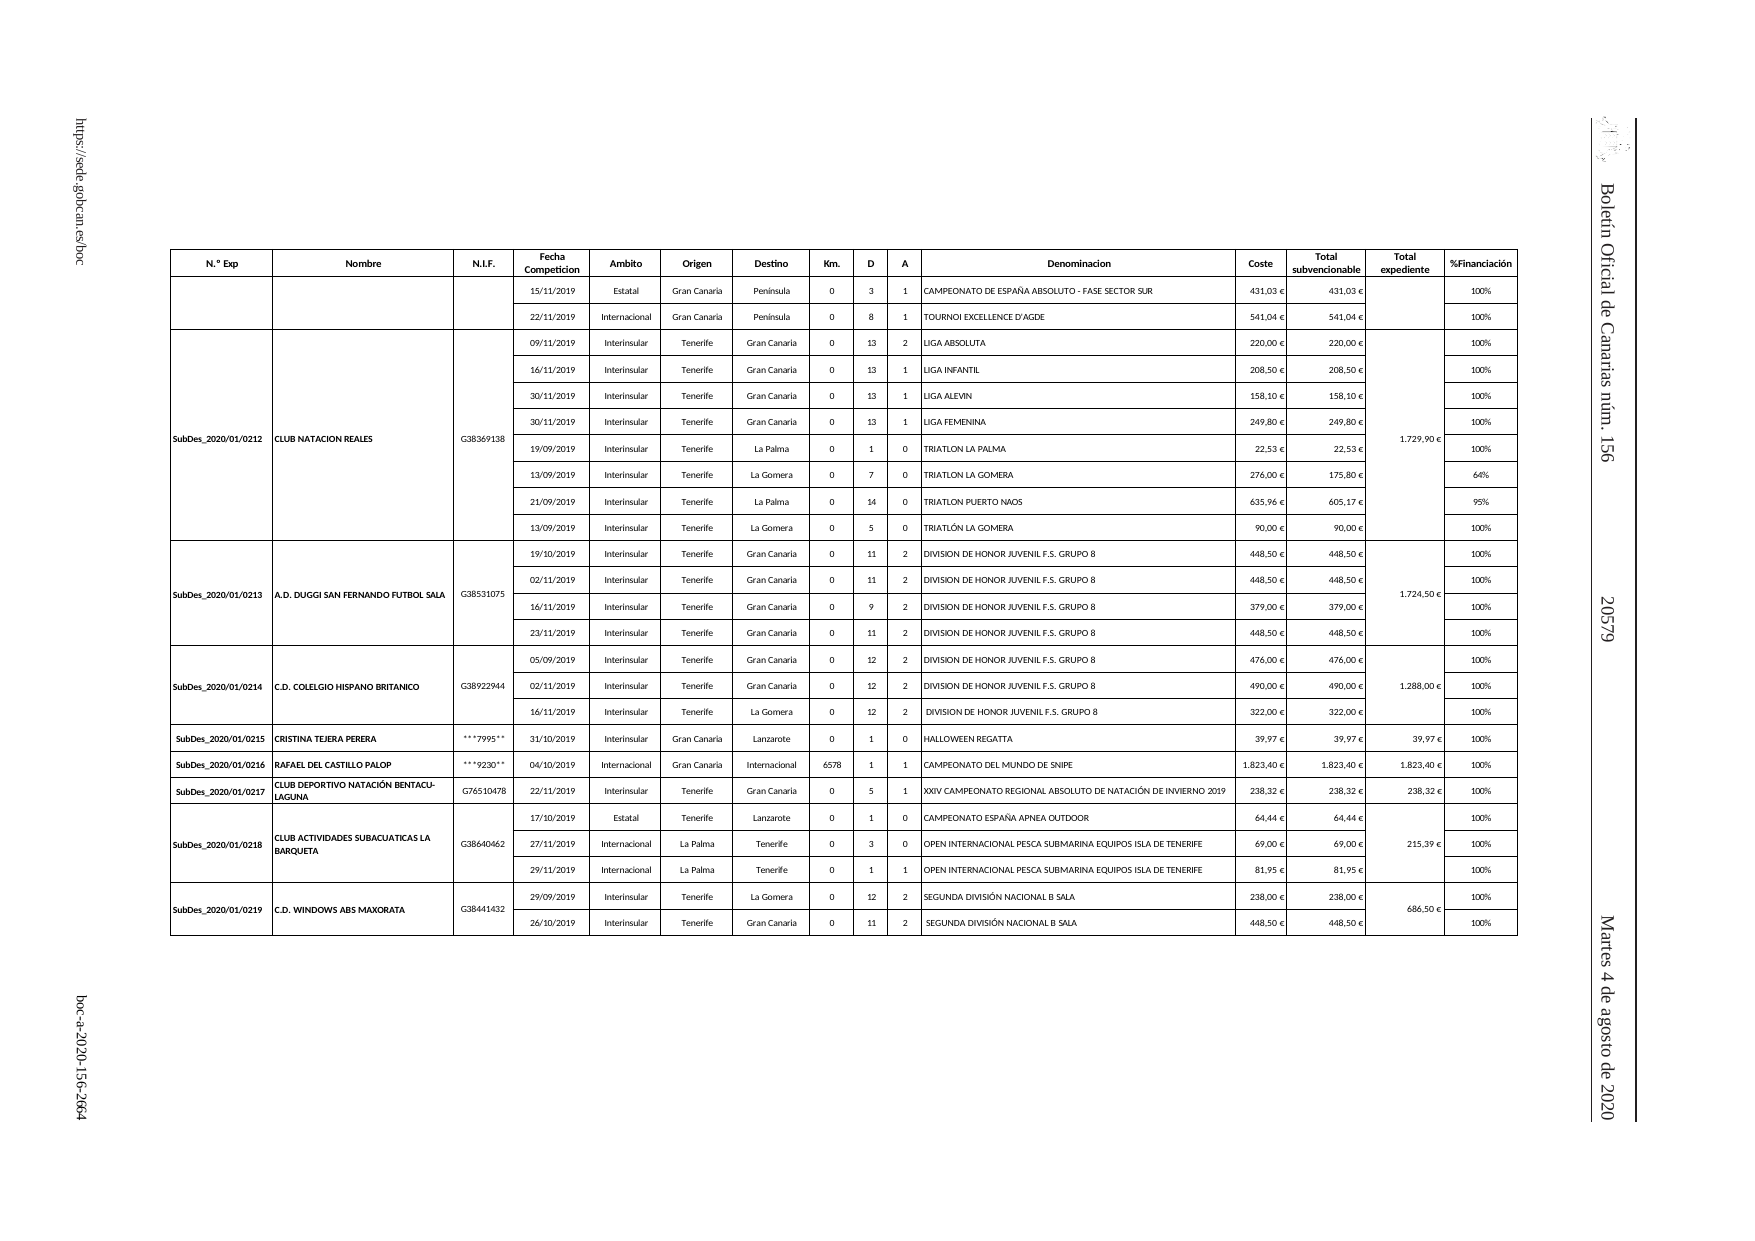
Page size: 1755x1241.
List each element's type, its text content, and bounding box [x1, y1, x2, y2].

table_cell 12 [854, 646, 887, 672]
table_cell SubDes_2020/01/0213 [171, 541, 272, 645]
table_cell 0 [888, 488, 921, 513]
table_cell 100% [1445, 330, 1517, 355]
table_cell SEGUNDA DIVISIÓN NACIONAL B SALA [922, 883, 1235, 909]
table_cell OPEN INTERNACIONAL PESCA SUBMARINA EQUIPOS ISLA DE TENERIFE [922, 831, 1235, 856]
table_cell 09/11/2019 [514, 330, 589, 355]
table_cell 100% [1445, 356, 1517, 382]
table_cell 30/11/2019 [514, 383, 589, 408]
table_cell 322,00 € [1287, 699, 1365, 724]
table_cell Interinsular [590, 620, 660, 645]
table_cell 2 [888, 541, 921, 566]
table_cell 11 [854, 910, 887, 935]
table_cell Lanzarote [733, 804, 809, 829]
table_cell 0 [810, 594, 853, 619]
table_cell 100% [1445, 277, 1517, 303]
table_cell 39,97 € [1366, 725, 1444, 751]
table_cell 276,00 € [1236, 462, 1286, 487]
table_cell SubDes_2020/01/0215 [171, 725, 272, 751]
table_cell 0 [810, 646, 853, 672]
table_cell 2 [888, 620, 921, 645]
table_cell 448,50 € [1236, 910, 1286, 935]
text 20579 [1598, 597, 1618, 646]
table_cell 1 [854, 752, 887, 777]
table_cell 0 [810, 383, 853, 408]
table_cell Península [733, 277, 809, 303]
table_cell 100% [1445, 699, 1517, 724]
table_cell 0 [810, 804, 853, 829]
table_cell 1 [888, 857, 921, 882]
table_cell Internacional [590, 752, 660, 777]
table_cell 14 [854, 488, 887, 513]
table_cell Tenerife [661, 699, 732, 724]
table_cell 69,00 € [1236, 831, 1286, 856]
table_cell 1 [888, 409, 921, 434]
table_cell 100% [1445, 304, 1517, 329]
table_cell 02/11/2019 [514, 567, 589, 592]
table_cell Interinsular [590, 883, 660, 909]
table_cell Gran Canaria [733, 620, 809, 645]
table_cell Interinsular [590, 541, 660, 566]
table_cell LIGA FEMENINA [922, 409, 1235, 434]
table_cell 208,50 € [1236, 356, 1286, 382]
table_cell SubDes_2020/01/0219 [171, 883, 272, 935]
table_cell 17/10/2019 [514, 804, 589, 829]
table_cell Interinsular [590, 699, 660, 724]
table_cell XXIV CAMPEONATO REGIONAL ABSOLUTO DE NATACIÓN DE INVIERNO 2019 [922, 778, 1235, 803]
table_cell 0 [810, 831, 853, 856]
table_cell DIVISION DE HONOR JUVENIL F.S. GRUPO 8 [922, 594, 1235, 619]
table_cell Interinsular [590, 488, 660, 513]
table_cell CLUB NATACION REALES [273, 330, 453, 540]
table_cell 1.724,50 € [1366, 541, 1444, 645]
table_cell Tenerife [661, 567, 732, 592]
table_cell Tenerife [661, 804, 732, 829]
table_cell Interinsular [590, 673, 660, 698]
table_cell 13/09/2019 [514, 515, 589, 540]
table_cell 22,53 € [1287, 435, 1365, 461]
table_cell Interinsular [590, 778, 660, 803]
table_cell Interinsular [590, 383, 660, 408]
table_cell 13/09/2019 [514, 462, 589, 487]
table_cell 2 [888, 883, 921, 909]
table_cell 1 [888, 277, 921, 303]
table_cell 448,50 € [1287, 541, 1365, 566]
table_cell LIGA ABSOLUTA [922, 330, 1235, 355]
table_cell TOURNOI EXCELLENCE D'AGDE [922, 304, 1235, 329]
table_cell 0 [810, 330, 853, 355]
table_cell 541,04 € [1236, 304, 1286, 329]
table_cell 11 [854, 541, 887, 566]
table_cell 15/11/2019 [514, 277, 589, 303]
table_cell 64,44 € [1236, 804, 1286, 829]
table_cell 448,50 € [1287, 567, 1365, 592]
table_cell Interinsular [590, 462, 660, 487]
text boc-a-2020-156-2664 [74, 995, 91, 1124]
table_cell OPEN INTERNACIONAL PESCA SUBMARINA EQUIPOS ISLA DE TENERIFE [922, 857, 1235, 882]
table_cell La Gomera [733, 462, 809, 487]
table_cell 0 [810, 567, 853, 592]
table_cell 23/11/2019 [514, 620, 589, 645]
table_cell La Palma [661, 857, 732, 882]
table_cell 2 [888, 910, 921, 935]
table_cell Gran Canaria [733, 778, 809, 803]
table_cell Internacional [733, 752, 809, 777]
table_cell LIGA INFANTIL [922, 356, 1235, 382]
table_cell Gran Canaria [733, 594, 809, 619]
table_cell DIVISION DE HONOR JUVENIL F.S. GRUPO 8 [922, 699, 1235, 724]
table_cell 64,44 € [1287, 804, 1365, 829]
table_cell 431,03 € [1236, 277, 1286, 303]
table_cell Gran Canaria [733, 409, 809, 434]
table_cell 05/09/2019 [514, 646, 589, 672]
table_cell 379,00 € [1236, 594, 1286, 619]
table_cell SubDes_2020/01/0214 [171, 646, 272, 724]
table_cell Tenerife [661, 356, 732, 382]
table_cell 541,04 € [1287, 304, 1365, 329]
table_cell Tenerife [661, 383, 732, 408]
table_cell CLUB DEPORTIVO NATACIÓN BENTACU- LAGUNA [273, 778, 453, 803]
table_cell TRIATLON LA GOMERA [922, 462, 1235, 487]
table_cell Internacional [590, 304, 660, 329]
table_cell 1.823,40 € [1366, 752, 1444, 777]
table_cell SEGUNDA DIVISIÓN NACIONAL B SALA [922, 910, 1235, 935]
table_cell 1 [854, 857, 887, 882]
table_cell Tenerife [661, 409, 732, 434]
table_cell G76510478 [454, 778, 513, 803]
table_cell 16/11/2019 [514, 699, 589, 724]
table_cell 13 [854, 409, 887, 434]
table_cell 81,95 € [1287, 857, 1365, 882]
table_cell 100% [1445, 515, 1517, 540]
table_cell 100% [1445, 409, 1517, 434]
table_cell 158,10 € [1236, 383, 1286, 408]
table_cell 02/11/2019 [514, 673, 589, 698]
table_cell 686,50 € [1366, 883, 1444, 935]
table_cell Gran Canaria [733, 673, 809, 698]
table_cell Interinsular [590, 910, 660, 935]
table_cell 238,00 € [1236, 883, 1286, 909]
table_cell Gran Canaria [661, 725, 732, 751]
table_cell 16/11/2019 [514, 356, 589, 382]
table_cell 100% [1445, 804, 1517, 829]
table_cell 2 [888, 567, 921, 592]
table_cell 175,80 € [1287, 462, 1365, 487]
table_cell 5 [854, 515, 887, 540]
table_cell 0 [810, 910, 853, 935]
table_cell 100% [1445, 752, 1517, 777]
table_cell 100% [1445, 725, 1517, 751]
table_header Denominacion [922, 250, 1235, 276]
table_cell 11 [854, 620, 887, 645]
table_cell HALLOWEEN REGATTA [922, 725, 1235, 751]
table_cell CAMPEONATO DEL MUNDO DE SNIPE [922, 752, 1235, 777]
table_cell 0 [810, 277, 853, 303]
table_cell 490,00 € [1287, 673, 1365, 698]
table_cell 100% [1445, 673, 1517, 698]
table_cell 0 [888, 435, 921, 461]
table_cell SubDes_2020/01/0217 [171, 778, 272, 803]
table_cell Península [733, 304, 809, 329]
table_cell C.D. COLELGIO HISPANO BRITANICO [273, 646, 453, 724]
table_cell La Gomera [733, 515, 809, 540]
table_cell 1 [888, 778, 921, 803]
table_cell 1.288,00 € [1366, 646, 1444, 724]
table_cell 448,50 € [1236, 541, 1286, 566]
table_cell 95% [1445, 488, 1517, 513]
table_cell CAMPEONATO ESPAÑA APNEA OUTDOOR [922, 804, 1235, 829]
table_cell Gran Canaria [661, 752, 732, 777]
table_cell 7 [854, 462, 887, 487]
table_cell TRIATLÓN LA GOMERA [922, 515, 1235, 540]
table_cell 635,96 € [1236, 488, 1286, 513]
table_cell 490,00 € [1236, 673, 1286, 698]
text Boletín Oficial de Canarias núm. 156 [1598, 183, 1618, 464]
table_cell Internacional [590, 831, 660, 856]
table_cell 1.729,90 € [1366, 330, 1444, 540]
table_cell 0 [810, 488, 853, 513]
table_cell SubDes_2020/01/0218 [171, 804, 272, 882]
table_cell 100% [1445, 567, 1517, 592]
table_cell 379,00 € [1287, 594, 1365, 619]
table_cell Interinsular [590, 567, 660, 592]
table_cell 238,32 € [1287, 778, 1365, 803]
table_cell 12 [854, 673, 887, 698]
table_cell La Gomera [733, 699, 809, 724]
table_cell CLUB ACTIVIDADES SUBACUATICAS LA BARQUETA [273, 804, 453, 882]
table_cell 476,00 € [1287, 646, 1365, 672]
table_cell Interinsular [590, 356, 660, 382]
table_cell 1.823,40 € [1236, 752, 1286, 777]
table_cell DIVISION DE HONOR JUVENIL F.S. GRUPO 8 [922, 620, 1235, 645]
table_header Nombre [273, 250, 453, 276]
table_cell Gran Canaria [733, 356, 809, 382]
table_cell 431,03 € [1287, 277, 1365, 303]
table_cell RAFAEL DEL CASTILLO PALOP [273, 752, 453, 777]
table_cell Interinsular [590, 725, 660, 751]
table_cell CAMPEONATO DE ESPAÑA ABSOLUTO - FASE SECTOR SUR [922, 277, 1235, 303]
table_cell Gran Canaria [733, 330, 809, 355]
table_header A [888, 250, 921, 276]
table_header Fecha Competicion [514, 250, 589, 276]
table_cell Tenerife [661, 620, 732, 645]
table_header Origen [661, 250, 732, 276]
table_cell 2 [888, 330, 921, 355]
table_cell Interinsular [590, 409, 660, 434]
table_cell 0 [810, 778, 853, 803]
table_cell 6578 [810, 752, 853, 777]
table_cell SubDes_2020/01/0216 [171, 752, 272, 777]
table_cell 0 [888, 804, 921, 829]
table_cell 100% [1445, 383, 1517, 408]
table_cell 0 [810, 620, 853, 645]
table_cell TRIATLON PUERTO NAOS [922, 488, 1235, 513]
table_cell 2 [888, 699, 921, 724]
table_cell 2 [888, 594, 921, 619]
table_cell 19/09/2019 [514, 435, 589, 461]
table_cell 81,95 € [1236, 857, 1286, 882]
table_cell Gran Canaria [733, 567, 809, 592]
table_cell DIVISION DE HONOR JUVENIL F.S. GRUPO 8 [922, 646, 1235, 672]
table_cell 30/11/2019 [514, 409, 589, 434]
table_cell 1 [888, 752, 921, 777]
table_cell Lanzarote [733, 725, 809, 751]
table_cell 3 [854, 831, 887, 856]
table_cell 100% [1445, 594, 1517, 619]
table_cell 29/09/2019 [514, 883, 589, 909]
table_cell 2 [888, 673, 921, 698]
table_cell 1 [888, 304, 921, 329]
table_cell La Palma [661, 831, 732, 856]
table_cell Tenerife [661, 883, 732, 909]
table_header D [854, 250, 887, 276]
table_cell Estatal [590, 277, 660, 303]
table_cell Tenerife [733, 831, 809, 856]
table_cell 0 [810, 725, 853, 751]
table_cell [273, 277, 453, 329]
table_cell 22/11/2019 [514, 304, 589, 329]
table_cell 100% [1445, 778, 1517, 803]
table_cell Tenerife [661, 515, 732, 540]
table_cell Tenerife [661, 435, 732, 461]
table_cell 19/10/2019 [514, 541, 589, 566]
table_cell 0 [888, 725, 921, 751]
table_cell 0 [810, 356, 853, 382]
table_cell 220,00 € [1236, 330, 1286, 355]
table_cell 448,50 € [1236, 620, 1286, 645]
table_cell 90,00 € [1287, 515, 1365, 540]
table_cell 0 [810, 409, 853, 434]
table_cell 1 [854, 804, 887, 829]
table_cell 100% [1445, 541, 1517, 566]
table_header Ambito [590, 250, 660, 276]
table_cell 31/10/2019 [514, 725, 589, 751]
table_header N.º Exp [171, 250, 272, 276]
table_cell 100% [1445, 910, 1517, 935]
table_cell Interinsular [590, 330, 660, 355]
table_cell Tenerife [661, 462, 732, 487]
table_cell 12 [854, 883, 887, 909]
table_cell 21/09/2019 [514, 488, 589, 513]
table_cell 0 [810, 673, 853, 698]
table_cell 322,00 € [1236, 699, 1286, 724]
table_cell La Palma [733, 435, 809, 461]
table_cell 0 [888, 831, 921, 856]
text Martes 4 de agosto de 2020 [1598, 915, 1618, 1124]
table_cell Estatal [590, 804, 660, 829]
table_cell 39,97 € [1287, 725, 1365, 751]
table_cell 238,32 € [1236, 778, 1286, 803]
table_cell 9 [854, 594, 887, 619]
table_cell G38922944 [454, 646, 513, 724]
table_cell La Palma [733, 488, 809, 513]
table_cell [171, 277, 272, 329]
table_cell 448,50 € [1287, 620, 1365, 645]
table_cell TRIATLON LA PALMA [922, 435, 1235, 461]
table_cell 249,80 € [1236, 409, 1286, 434]
table_cell 100% [1445, 620, 1517, 645]
table_cell 448,50 € [1236, 567, 1286, 592]
table_cell 11 [854, 567, 887, 592]
table_cell Interinsular [590, 515, 660, 540]
table_header Total subvencionable [1287, 250, 1365, 276]
table_cell 0 [888, 515, 921, 540]
table_cell 215,39 € [1366, 804, 1444, 882]
table_cell CRISTINA TEJERA PERERA [273, 725, 453, 751]
table_cell 238,00 € [1287, 883, 1365, 909]
table_cell 1 [854, 725, 887, 751]
table_cell Interinsular [590, 594, 660, 619]
table_cell 29/11/2019 [514, 857, 589, 882]
table_cell 26/10/2019 [514, 910, 589, 935]
table_cell 0 [810, 541, 853, 566]
table_cell 8 [854, 304, 887, 329]
table_cell 476,00 € [1236, 646, 1286, 672]
table_cell 0 [810, 857, 853, 882]
table_cell 1 [854, 435, 887, 461]
table_cell 0 [810, 515, 853, 540]
table_cell DIVISION DE HONOR JUVENIL F.S. GRUPO 8 [922, 673, 1235, 698]
table_cell 249,80 € [1287, 409, 1365, 434]
table_cell Interinsular [590, 435, 660, 461]
table_cell 0 [810, 462, 853, 487]
table_cell 13 [854, 356, 887, 382]
table_cell G38369138 [454, 330, 513, 540]
table_cell 12 [854, 699, 887, 724]
table_cell 0 [810, 883, 853, 909]
table_cell [1366, 277, 1444, 329]
table_cell 158,10 € [1287, 383, 1365, 408]
table_cell 13 [854, 383, 887, 408]
table_cell Interinsular [590, 646, 660, 672]
table_cell 605,17 € [1287, 488, 1365, 513]
table_cell [454, 277, 513, 329]
table_cell Gran Canaria [733, 646, 809, 672]
table_cell G38531075 [454, 541, 513, 645]
table_cell 448,50 € [1287, 910, 1365, 935]
table_cell 13 [854, 330, 887, 355]
table_cell G38441432 [454, 883, 513, 935]
table_cell A.D. DUGGI SAN FERNANDO FUTBOL SALA [273, 541, 453, 645]
table_cell Gran Canaria [661, 304, 732, 329]
table_cell 1 [888, 383, 921, 408]
table_cell 100% [1445, 435, 1517, 461]
table_cell LIGA ALEVIN [922, 383, 1235, 408]
table_cell Gran Canaria [733, 541, 809, 566]
table_cell 220,00 € [1287, 330, 1365, 355]
table_cell 22/11/2019 [514, 778, 589, 803]
table_cell DIVISION DE HONOR JUVENIL F.S. GRUPO 8 [922, 567, 1235, 592]
table_cell 100% [1445, 831, 1517, 856]
table_cell G38640462 [454, 804, 513, 882]
table_header N.I.F. [454, 250, 513, 276]
table_cell ***7995** [454, 725, 513, 751]
table_header %Financiación [1445, 250, 1517, 276]
table_cell 3 [854, 277, 887, 303]
table_cell C.D. WINDOWS ABS MAXORATA [273, 883, 453, 935]
table_cell 1.823,40 € [1287, 752, 1365, 777]
table_cell 238,32 € [1366, 778, 1444, 803]
table_cell 5 [854, 778, 887, 803]
table_cell La Gomera [733, 883, 809, 909]
table_cell Tenerife [661, 910, 732, 935]
table_header Coste [1236, 250, 1286, 276]
table_cell ***9230** [454, 752, 513, 777]
table_cell 100% [1445, 646, 1517, 672]
table_header Total expediente [1366, 250, 1444, 276]
table_cell 90,00 € [1236, 515, 1286, 540]
table_cell 0 [810, 304, 853, 329]
table_cell 69,00 € [1287, 831, 1365, 856]
table_cell 0 [810, 699, 853, 724]
table_cell 16/11/2019 [514, 594, 589, 619]
table_cell Tenerife [733, 857, 809, 882]
table_cell Gran Canaria [733, 910, 809, 935]
table_cell 0 [810, 435, 853, 461]
table_cell 64% [1445, 462, 1517, 487]
table_cell Tenerife [661, 488, 732, 513]
table_cell 0 [888, 462, 921, 487]
table_cell 208,50 € [1287, 356, 1365, 382]
table_cell 2 [888, 646, 921, 672]
table_cell Gran Canaria [661, 277, 732, 303]
table_cell 39,97 € [1236, 725, 1286, 751]
table_cell Gran Canaria [733, 383, 809, 408]
table_cell 100% [1445, 857, 1517, 882]
table_cell Internacional [590, 857, 660, 882]
table_cell Tenerife [661, 330, 732, 355]
table_cell SubDes_2020/01/0212 [171, 330, 272, 540]
table_cell 100% [1445, 883, 1517, 909]
table_cell Tenerife [661, 778, 732, 803]
text https://sede.gobcan.es/boc [73, 118, 90, 273]
table_cell 27/11/2019 [514, 831, 589, 856]
table_header Km. [810, 250, 853, 276]
table_cell Tenerife [661, 673, 732, 698]
table_cell Tenerife [661, 541, 732, 566]
table_cell 04/10/2019 [514, 752, 589, 777]
table_cell 22,53 € [1236, 435, 1286, 461]
table_header Destino [733, 250, 809, 276]
table_cell 1 [888, 356, 921, 382]
table_cell DIVISION DE HONOR JUVENIL F.S. GRUPO 8 [922, 541, 1235, 566]
table_cell Tenerife [661, 594, 732, 619]
table_cell Tenerife [661, 646, 732, 672]
